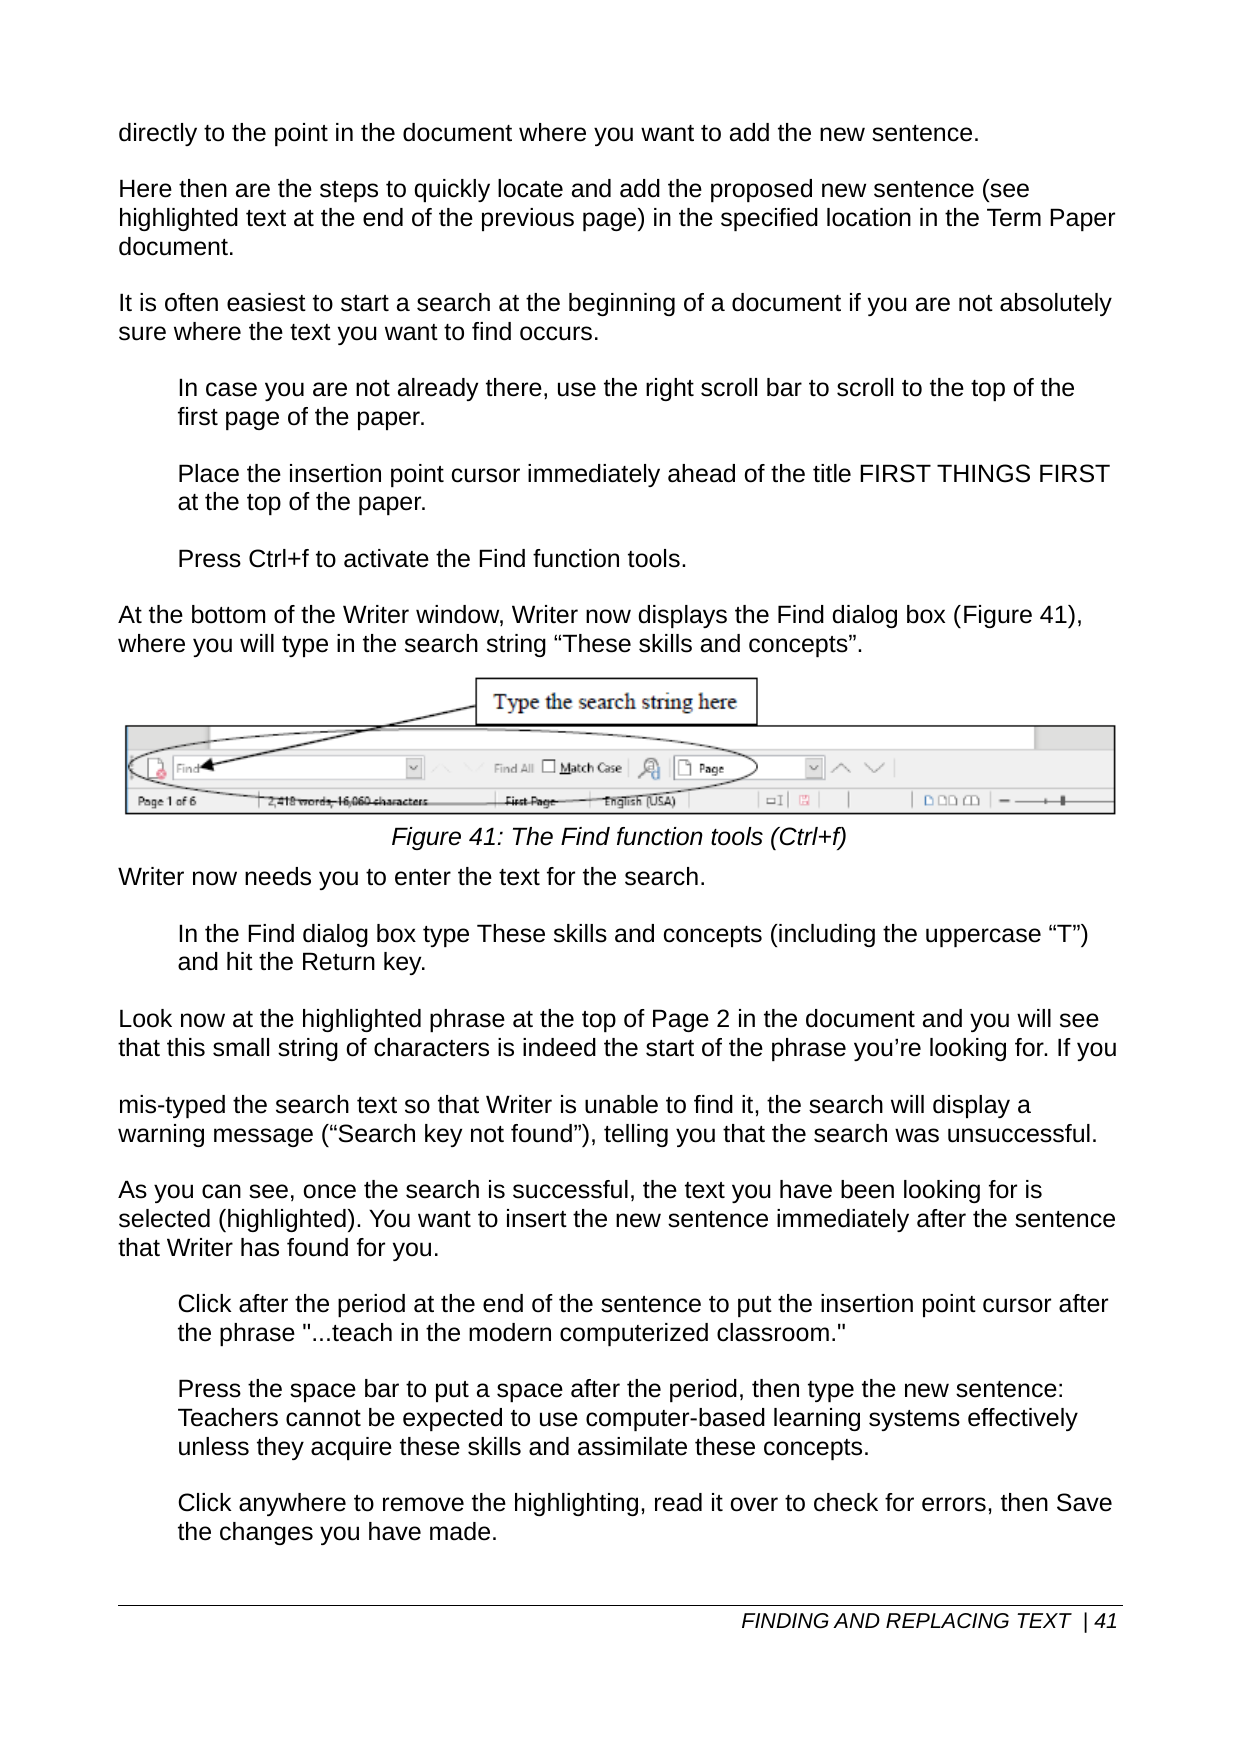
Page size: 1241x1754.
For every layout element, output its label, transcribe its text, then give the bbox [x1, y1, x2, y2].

text As you can see, once the search is successful, the text you have been looking for is selected (highlighted). You want to insert the new sentence immediately after the sentence that Writer has found for you. [118, 1175, 1123, 1261]
text Place the insertion point cursor immediately ahead of the title FIRST THINGS FIRST at the top of the paper. [177, 458, 1123, 516]
text In the Find dialog box type These skills and concepts (including the uppercase “T”) and hit the Return key. [177, 919, 1123, 976]
text At the bottom of the Writer window, Writer now displays the Find dialog box (Figure 41), where you will type in the search string “These skills and concepts”. [118, 600, 1123, 657]
text Click anywhere to remove the highlighting, read it over to check for errors, then Save the changes you have made. [177, 1488, 1123, 1545]
picture [118, 669, 1123, 822]
text Look now at the highlighted phrase at the top of Page 2 in the document and you will see that this small string of characters is indeed the start of the phrase you’re looking for. If you mis-typed the search text so that Writer is unable to find it, the search will display a warning message (“Search key not found”), telling you that the search was unsuccessful. [118, 1004, 1123, 1147]
text It is often easiest to start a search at the beginning of a document if you are not absolutely sure where the text you want to find occurs. [118, 288, 1123, 346]
text Click after the period at the end of the sentence to put the insertion point cursor after the phrase "...teach in the modern computerized classroom." [177, 1289, 1123, 1346]
text directly to the point in the document where you want to add the new sentence. [118, 118, 1123, 147]
text Here then are the steps to quickly locate and add the proposed new sentence (see highlighted text at the end of the previous page) in the specified location in the Term Paper document. [118, 174, 1123, 261]
text In case you are not already there, use the right scroll bar to scroll to the top of the first page of the paper. [177, 373, 1123, 431]
text Press the space bar to put a space after the period, then type the new sentence: Teachers cannot be expected to use computer-based learning systems effectively unless they acquire these skills and assimilate these concepts. [177, 1374, 1123, 1460]
text Press Ctrl+f to activate the Find function tools. [177, 544, 1123, 572]
text Writer now needs you to enter the text for the search. [118, 862, 1123, 891]
text Figure 41: The Find function tools (Ctrl+f) [118, 822, 1123, 850]
